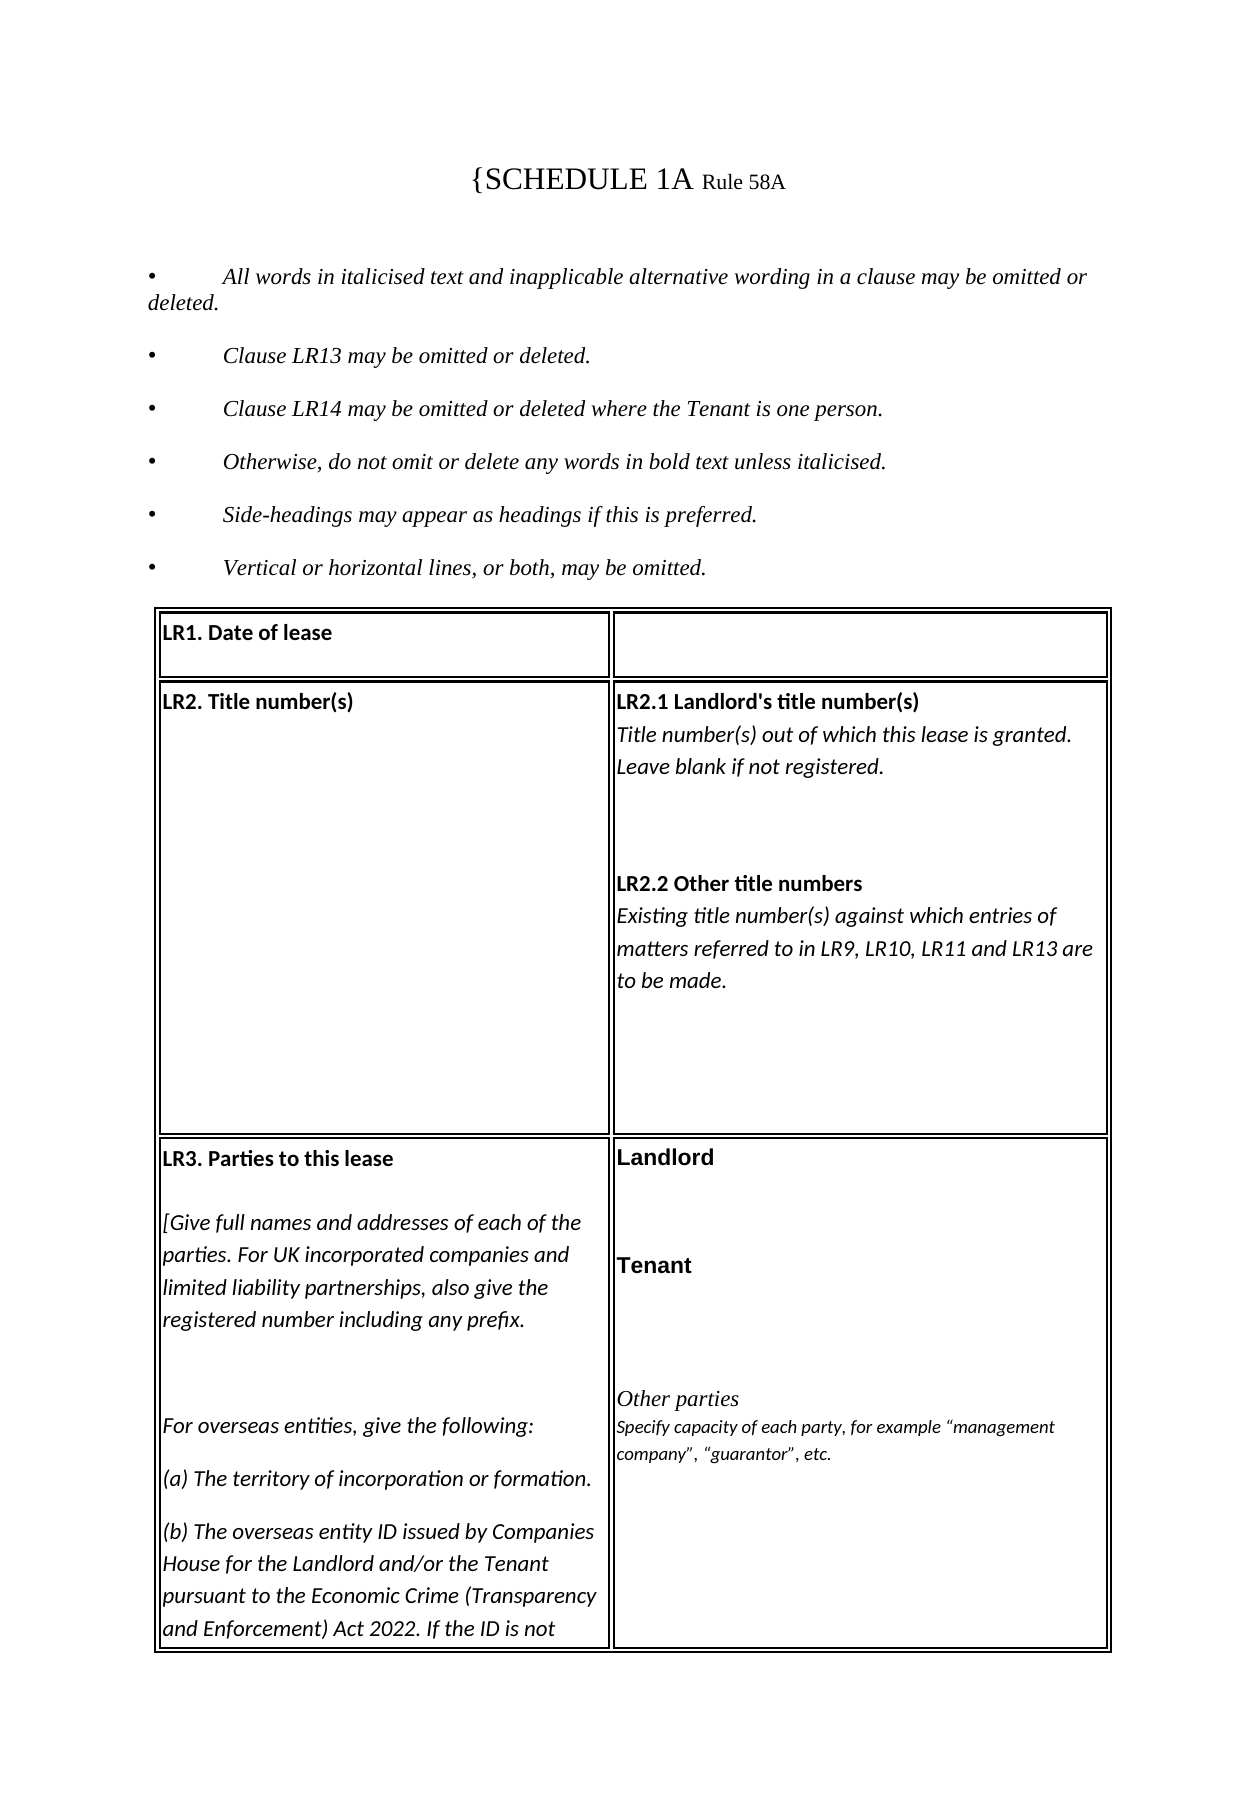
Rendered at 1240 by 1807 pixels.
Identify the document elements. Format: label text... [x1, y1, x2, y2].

table_cell Landlord Tenant Other parties Specify capacity of each party, for example “management company”, “guarantor”, etc. [615, 1139, 1106, 1647]
list Clause LR14 may be omitted or deleted where the Tenant is one person. [148, 393, 1099, 422]
table_cell LR2.1 Landlord's title number(s) Title number(s) out of which this lease is granted. Leave blank if not registered. LR2.2 Other title numbers Existing title number(s) against which entries of matters referred to in LR9, LR10, LR11 and LR13 are to be made. [615, 683, 1106, 1133]
list Vertical or horizontal lines, or both, may be omitted. [148, 552, 1099, 581]
table_cell LR2. Title number(s) [161, 683, 608, 1133]
list All words in italicised text and inapplicable alternative wording in a clause may be omitted or deleted. [148, 261, 1099, 316]
table_cell LR3. Parties to this lease [Give full names and addresses of each of the parties. For UK incorporated companies and limited liability partnerships, also give the registered number including any prefix. For overseas entities, give the following: (a) The territory of incorporation or formation. (b) The overseas entity ID issued by Companies House for the Landlord and/or the Tenant pursuant to the Economic Crime (Transparency and Enforcement) Act 2022. If the ID is not [161, 1139, 608, 1647]
list Side-headings may appear as headings if this is preferred. [148, 499, 1099, 528]
list Otherwise, do not omit or delete any words in bold text unless italicised. [148, 446, 1099, 475]
table_header [615, 614, 1106, 676]
subtitle {SCHEDULE 1A Rule 58A [469, 161, 1099, 196]
table_header LR1. Date of lease [161, 614, 608, 676]
list Clause LR13 may be omitted or deleted. [148, 340, 1099, 369]
